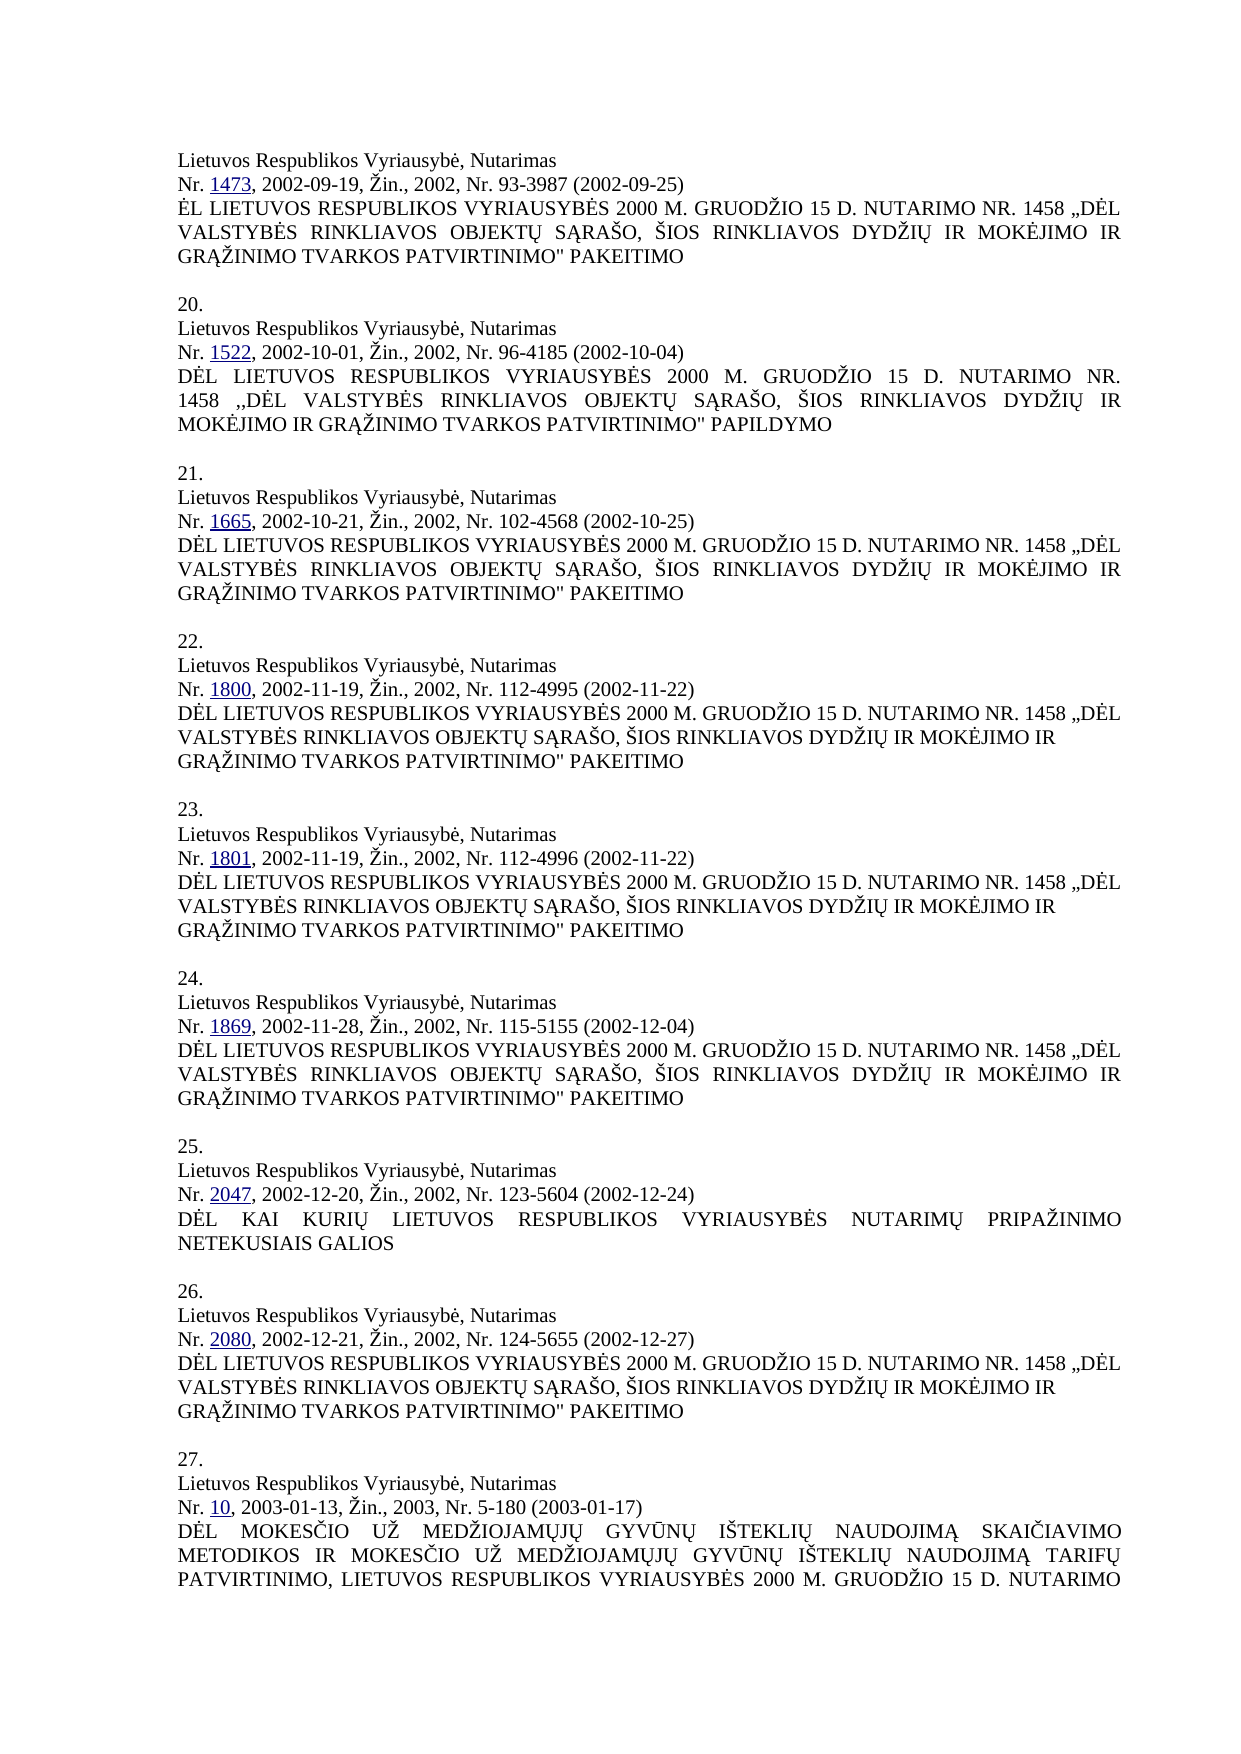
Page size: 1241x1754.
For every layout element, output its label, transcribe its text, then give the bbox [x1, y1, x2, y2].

text Nr. 2080, 2002-12-21, Žin., 2002, Nr. 124-5655 (2002-12-27) [177, 1327, 1122, 1351]
text 25. [177, 1134, 1122, 1158]
text DĖL LIETUVOS RESPUBLIKOS VYRIAUSYBĖS 2000 M. GRUODŽIO 15 D. NUTARIMO NR. 1458 „DĖL VALSTYBĖS RINKLIAVOS OBJEKTŲ SĄRAŠO, ŠIOS RINKLIAVOS DYDŽIŲ IR MOKĖJIMO IR GRĄŽINIMO TVARKOS PATVIRTINIMO" PAKEITIMO [177, 869, 1122, 942]
text DĖL LIETUVOS RESPUBLIKOS VYRIAUSYBĖS 2000 M. GRUODŽIO 15 D. NUTARIMO NR. 1458 „DĖL VALSTYBĖS RINKLIAVOS OBJEKTŲ SĄRAŠO, ŠIOS RINKLIAVOS DYDŽIŲ IR MOKĖJIMO IR GRĄŽINIMO TVARKOS PATVIRTINIMO" PAKEITIMO [177, 1351, 1122, 1423]
text Nr. 1665, 2002-10-21, Žin., 2002, Nr. 102-4568 (2002-10-25) [177, 509, 1122, 533]
text Nr. 1473, 2002-09-19, Žin., 2002, Nr. 93-3987 (2002-09-25) [177, 172, 1122, 196]
text 26. [177, 1279, 1122, 1303]
text Lietuvos Respublikos Vyriausybė, Nutarimas [177, 316, 1122, 340]
text Lietuvos Respublikos Vyriausybė, Nutarimas [177, 821, 1122, 846]
text DĖL LIETUVOS RESPUBLIKOS VYRIAUSYBĖS 2000 M. GRUODŽIO 15 D. NUTARIMO NR. 1458 „DĖL VALSTYBĖS RINKLIAVOS OBJEKTŲ SĄRAŠO, ŠIOS RINKLIAVOS DYDŽIŲ IR MOKĖJIMO IR GRĄŽINIMO TVARKOS PATVIRTINIMO" PAKEITIMO [177, 533, 1122, 605]
text Nr. 1869, 2002-11-28, Žin., 2002, Nr. 115-5155 (2002-12-04) [177, 1014, 1122, 1038]
text 23. [177, 797, 1122, 821]
text Lietuvos Respublikos Vyriausybė, Nutarimas [177, 1303, 1122, 1327]
text DĖL LIETUVOS RESPUBLIKOS VYRIAUSYBĖS 2000 M. GRUODŽIO 15 D. NUTARIMO NR. 1458 „DĖL VALSTYBĖS RINKLIAVOS OBJEKTŲ SĄRAŠO, ŠIOS RINKLIAVOS DYDŽIŲ IR MOKĖJIMO IR GRĄŽINIMO TVARKOS PATVIRTINIMO" PAKEITIMO [177, 1038, 1122, 1110]
text Lietuvos Respublikos Vyriausybė, Nutarimas [177, 484, 1122, 509]
text Lietuvos Respublikos Vyriausybė, Nutarimas [177, 1471, 1122, 1495]
text 24. [177, 966, 1122, 990]
text Nr. 1801, 2002-11-19, Žin., 2002, Nr. 112-4996 (2002-11-22) [177, 846, 1122, 869]
text Nr. 1800, 2002-11-19, Žin., 2002, Nr. 112-4995 (2002-11-22) [177, 677, 1122, 701]
text DĖL LIETUVOS RESPUBLIKOS VYRIAUSYBĖS 2000 M. GRUODŽIO 15 D. NUTARIMO NR. 1458 ,,DĖL VALSTYBĖS RINKLIAVOS OBJEKTŲ SĄRAŠO, ŠIOS RINKLIAVOS DYDŽIŲ IR MOKĖJIMO IR GRĄŽINIMO TVARKOS PATVIRTINIMO" PAPILDYMO [177, 364, 1122, 436]
text Nr. 1522, 2002-10-01, Žin., 2002, Nr. 96-4185 (2002-10-04) [177, 340, 1122, 364]
text Lietuvos Respublikos Vyriausybė, Nutarimas [177, 653, 1122, 677]
text Lietuvos Respublikos Vyriausybė, Nutarimas [177, 990, 1122, 1014]
text Nr. 10, 2003-01-13, Žin., 2003, Nr. 5-180 (2003-01-17) [177, 1495, 1122, 1519]
text DĖL MOKESČIO UŽ MEDŽIOJAMŲJŲ GYVŪNŲ IŠTEKLIŲ NAUDOJIMĄ SKAIČIAVIMO METODIKOS IR MOKESČIO UŽ MEDŽIOJAMŲJŲ GYVŪNŲ IŠTEKLIŲ NAUDOJIMĄ TARIFŲ PATVIRTINIMO, LIETUVOS RESPUBLIKOS VYRIAUSYBĖS 2000 M. GRUODŽIO 15 D. NUTARIMO [177, 1519, 1122, 1591]
text 20. [177, 292, 1122, 316]
text 27. [177, 1447, 1122, 1471]
text Lietuvos Respublikos Vyriausybė, Nutarimas [177, 148, 1122, 172]
text Nr. 2047, 2002-12-20, Žin., 2002, Nr. 123-5604 (2002-12-24) [177, 1182, 1122, 1206]
text DĖL LIETUVOS RESPUBLIKOS VYRIAUSYBĖS 2000 M. GRUODŽIO 15 D. NUTARIMO NR. 1458 „DĖL VALSTYBĖS RINKLIAVOS OBJEKTŲ SĄRAŠO, ŠIOS RINKLIAVOS DYDŽIŲ IR MOKĖJIMO IR GRĄŽINIMO TVARKOS PATVIRTINIMO" PAKEITIMO [177, 701, 1122, 773]
text 21. [177, 461, 1122, 484]
text ĖL LIETUVOS RESPUBLIKOS VYRIAUSYBĖS 2000 M. GRUODŽIO 15 D. NUTARIMO NR. 1458 „DĖL VALSTYBĖS RINKLIAVOS OBJEKTŲ SĄRAŠO, ŠIOS RINKLIAVOS DYDŽIŲ IR MOKĖJIMO IR GRĄŽINIMO TVARKOS PATVIRTINIMO" PAKEITIMO [177, 196, 1122, 268]
text Lietuvos Respublikos Vyriausybė, Nutarimas [177, 1158, 1122, 1182]
text 22. [177, 629, 1122, 653]
text DĖL KAI KURIŲ LIETUVOS RESPUBLIKOS VYRIAUSYBĖS NUTARIMŲ PRIPAŽINIMO NETEKUSIAIS GALIOS [177, 1206, 1122, 1254]
